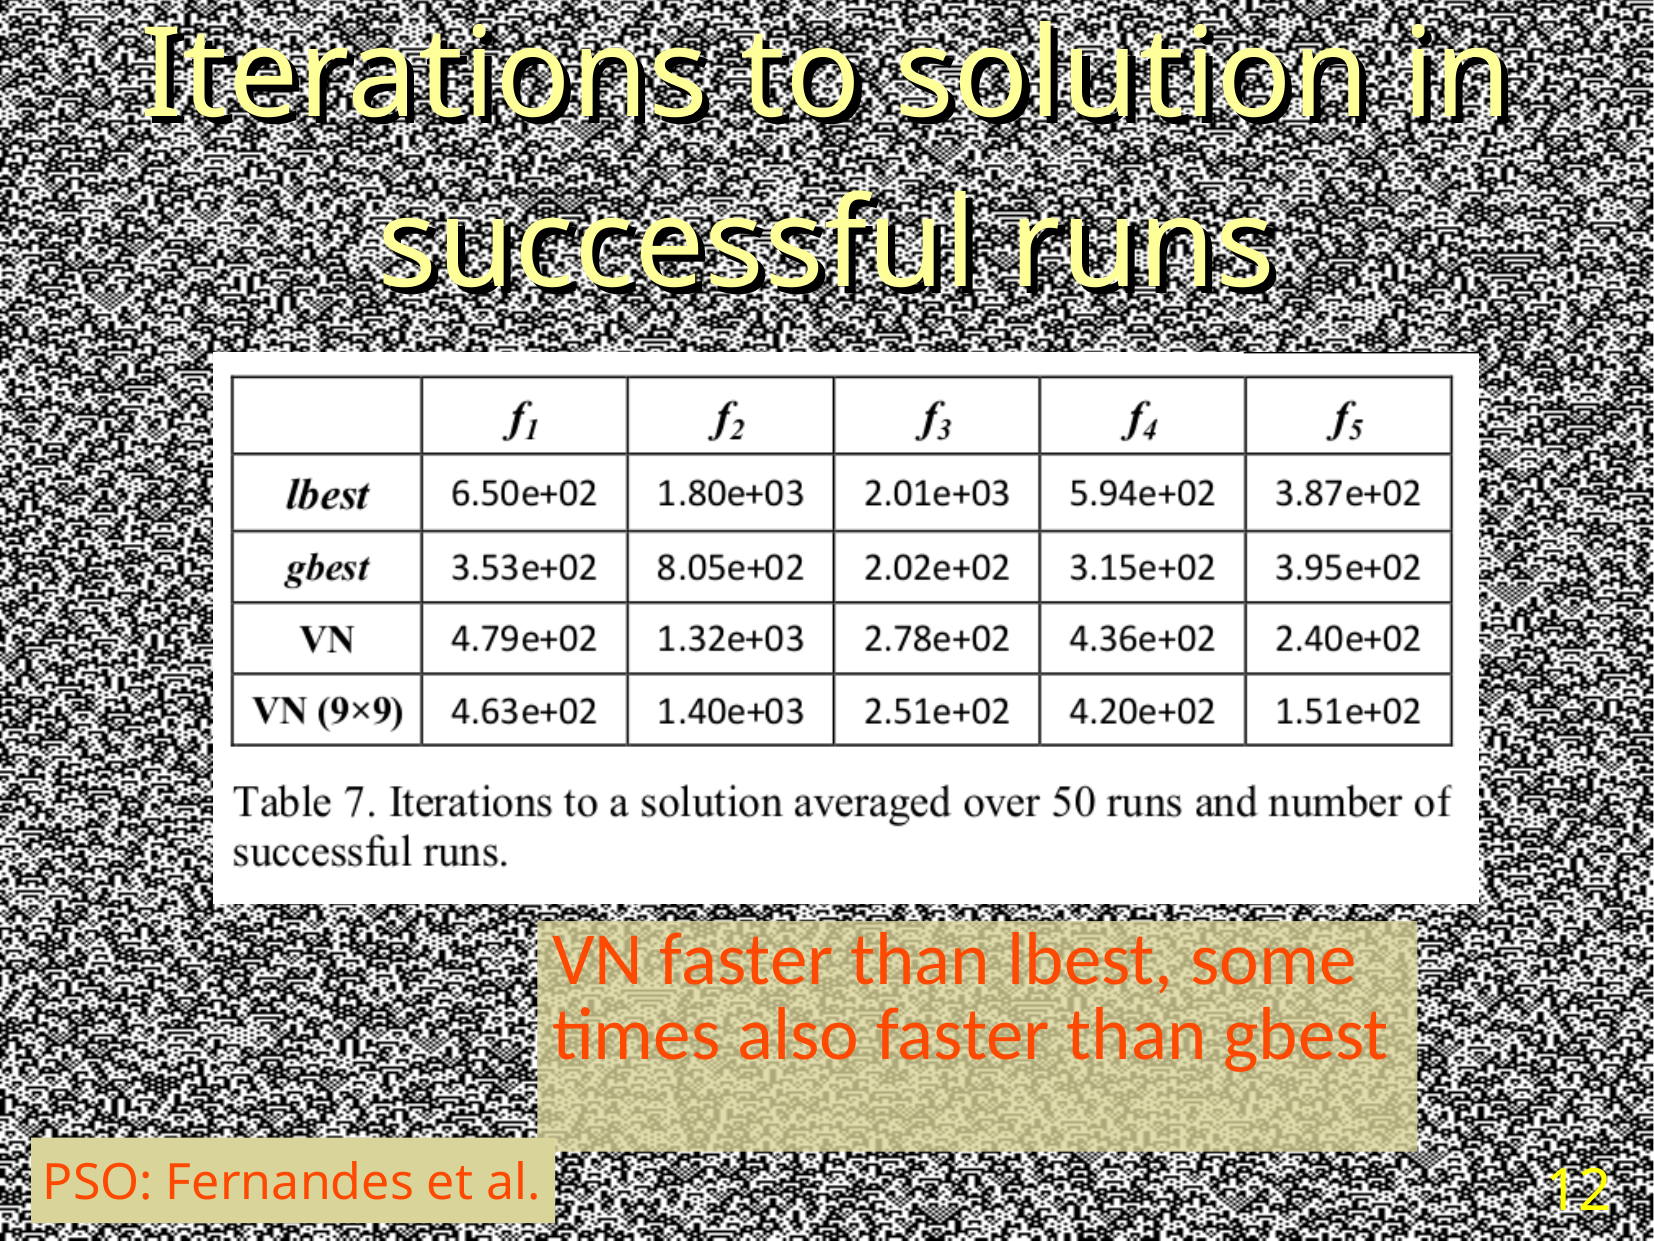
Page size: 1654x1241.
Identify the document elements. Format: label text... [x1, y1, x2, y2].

picture [0, 0, 1654, 1241]
title Iterations to solution in successful runs [82, 2, 1571, 304]
text_box VN faster than lbest, some times also faster than gbest [537, 921, 1418, 1152]
